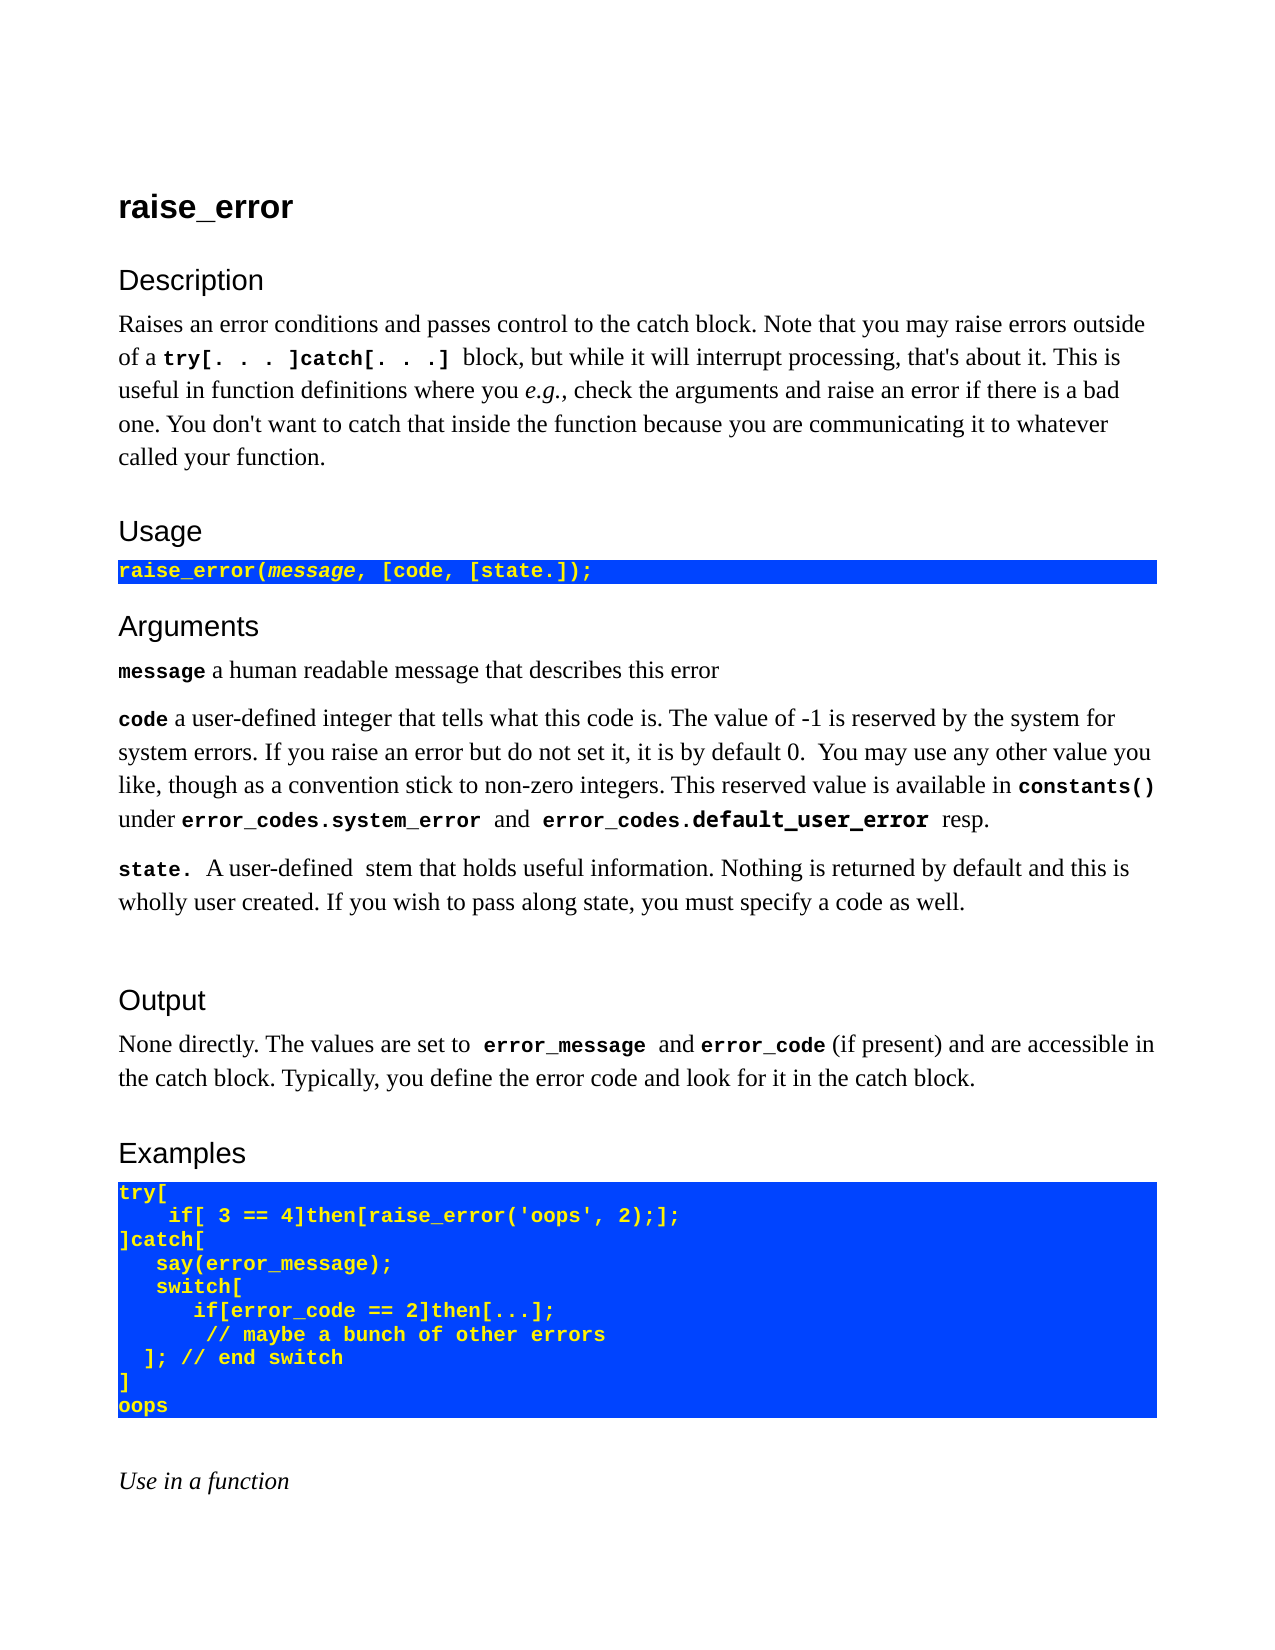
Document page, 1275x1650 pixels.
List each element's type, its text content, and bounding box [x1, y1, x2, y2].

subtitle Arguments [118, 609, 1157, 642]
subtitle Examples [118, 1136, 1157, 1169]
text state. A user-defined stem that holds useful information. Nothing is returned by default and this is wholly user created. If you wish to pass along state, you must specify a code as well. [118, 853, 1157, 916]
text oops [118, 1394, 1157, 1418]
text code a user-defined integer that tells what this code is. The value of -1 is reserved by the system for system errors. If you raise an error but do not set it, it is by default 0. You may use any other value you like, though as a convention stick to non-zero integers. This reserved value is available in constants() under error_codes.system_error and error_codes.default_user_error resp. [118, 703, 1157, 834]
subtitle raise_error [118, 187, 1157, 225]
text message a human readable message that describes this error [118, 655, 1157, 684]
text say(error_message); [118, 1253, 1157, 1276]
text ] [118, 1371, 1157, 1394]
text if[error_code == 2]then[...]; [118, 1300, 1157, 1324]
text Raises an error conditions and passes control to the catch block. Note that you may raise errors outside of a try[. . . ]catch[. . .] block, but while it will interrupt processing, that's about it. This is useful in function definitions where you e.g., check the arguments and raise an error if there is a bad one. You don't want to catch that inside the function because you are communicating it to whatever called your function. [118, 309, 1157, 470]
text ]catch[ [118, 1229, 1157, 1253]
text try[ [118, 1182, 1157, 1205]
text switch[ [118, 1276, 1157, 1300]
subtitle Output [118, 983, 1157, 1017]
text // maybe a bunch of other errors [118, 1324, 1157, 1347]
subtitle Description [118, 263, 1157, 296]
subtitle Usage [118, 514, 1157, 548]
text None directly. The values are set to error_message and error_code (if present) and are accessible in the catch block. Typically, you define the error code and look for it in the catch block. [118, 1029, 1157, 1092]
text raise_error(message, [code, [state.]); [118, 560, 1157, 584]
text if[ 3 == 4]then[raise_error('oops', 2);]; [118, 1205, 1157, 1229]
text ]; // end switch [118, 1347, 1157, 1371]
text Use in a function [118, 1466, 1157, 1494]
